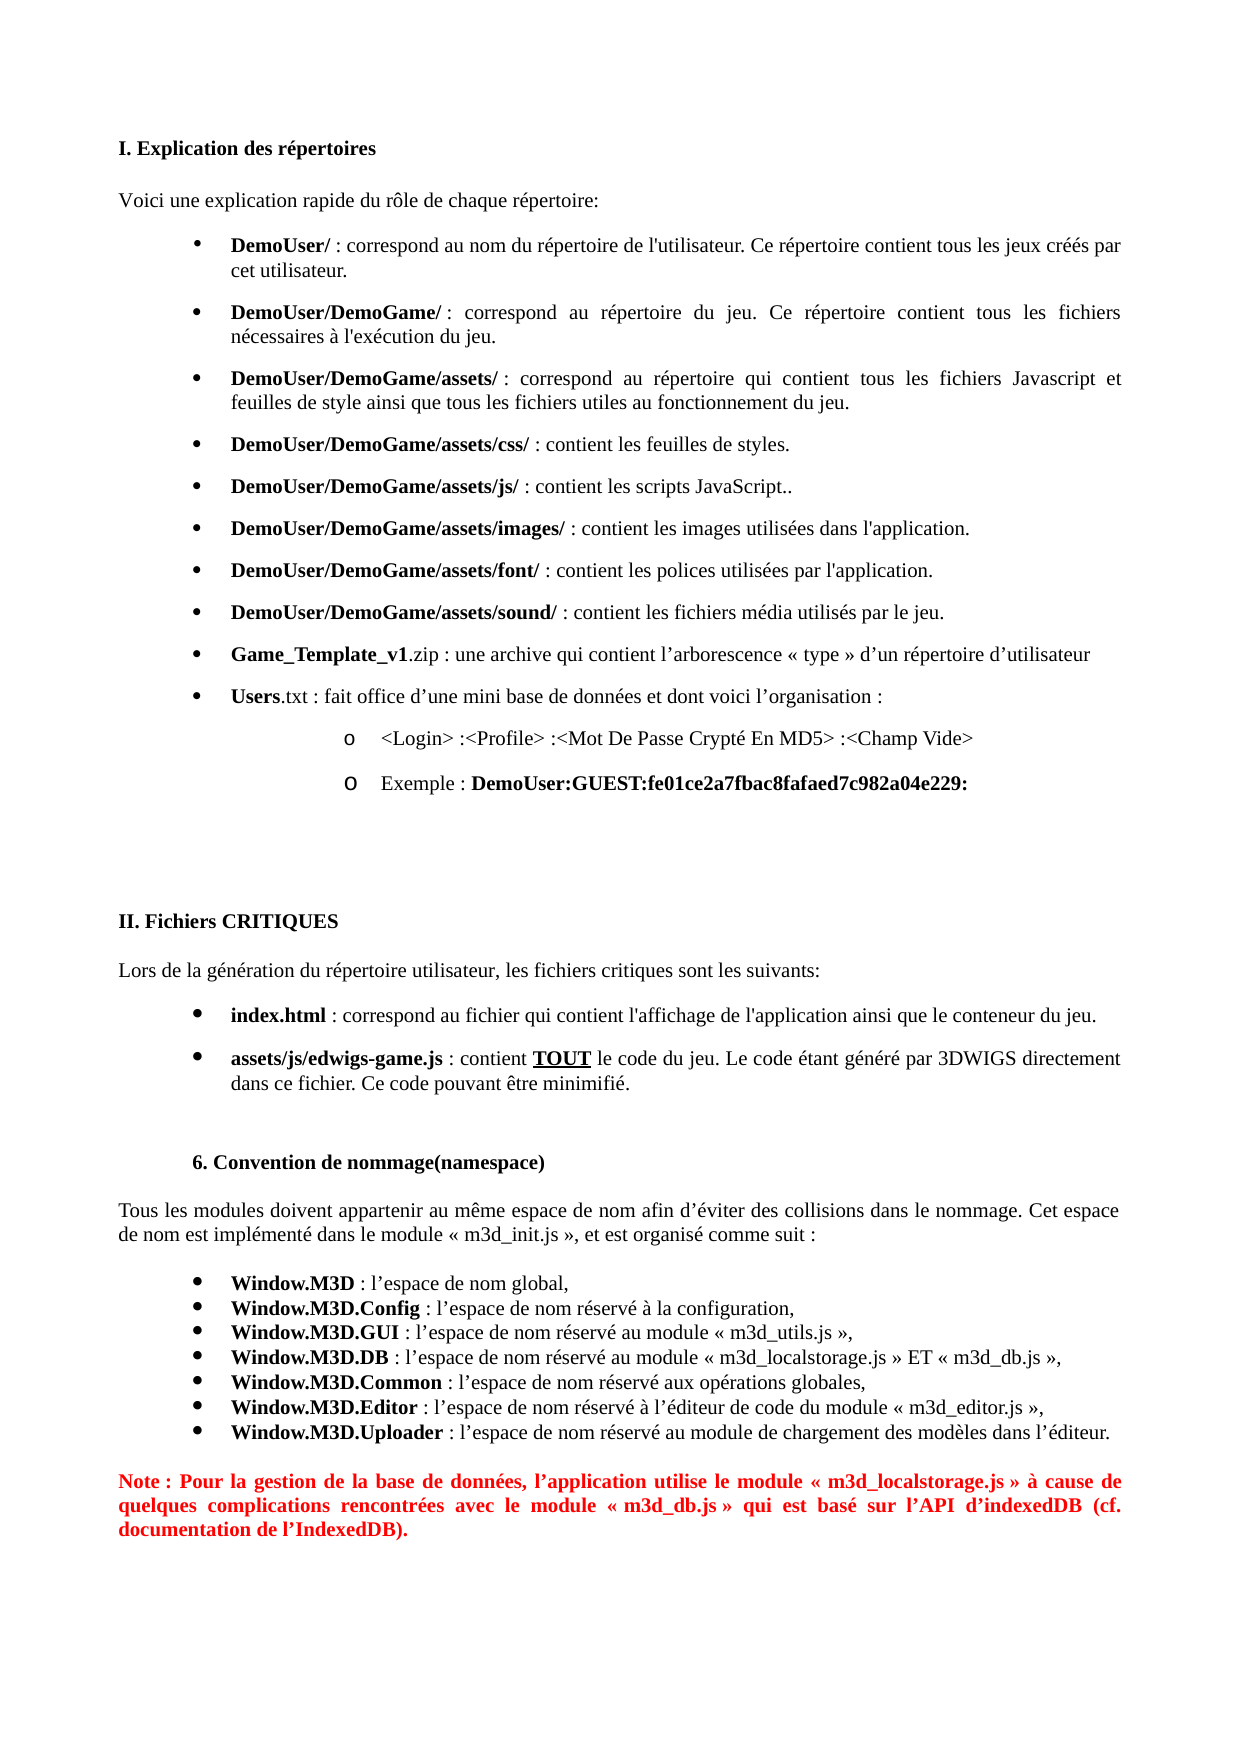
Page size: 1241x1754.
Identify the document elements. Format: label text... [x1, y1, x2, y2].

list DemoUser/ : correspond au nom du répertoire de l'utilisateur. Ce répertoire contient tous les jeux créés par cet utilisateur. [193, 233, 1122, 282]
list DemoUser/DemoGame/assets/js/ : contient les scripts JavaScript.. [193, 474, 1122, 498]
text 6. Convention de nommage(namespace) [118, 1150, 1122, 1174]
list Exemple : DemoUser:GUEST:fe01ce2a7fbac8fafaed7c982a04e229: [343, 769, 1122, 797]
list assets/js/edwigs-game.js : contient TOUT le code du jeu. Le code étant généré par 3DWIGS directement dans ce fichier. Ce code pouvant être minimifié. [193, 1046, 1122, 1094]
list Window.M3D.Config : l’espace de nom réservé à la configuration, [193, 1295, 1122, 1320]
list Window.M3D.GUI : l’espace de nom réservé au module « m3d_utils.js », [193, 1320, 1122, 1345]
list Window.M3D.Uploader : l’espace de nom réservé au module de chargement des modèles dans l’éditeur. [193, 1420, 1122, 1445]
text I. Explication des répertoires [118, 128, 1122, 160]
list DemoUser/DemoGame/assets/sound/ : contient les fichiers média utilisés par le jeu. [193, 599, 1122, 624]
text Note : Pour la gestion de la base de données, l’application utilise le module « m3d_localstorage.js » à cause de quelques complications rencontrées avec le module « m3d_db.js » qui est basé sur l’API d’indexedDB (cf. documentation de l’IndexedDB). [118, 1469, 1122, 1541]
text Voici une explication rapide du rôle de chaque répertoire: [118, 181, 1122, 212]
list index.html : correspond au fichier qui contient l'affichage de l'application ainsi que le conteneur du jeu. [193, 1003, 1122, 1028]
list DemoUser/DemoGame/assets/css/ : contient les feuilles de styles. [193, 432, 1122, 456]
list II. Fichiers CRITIQUES [118, 909, 1122, 933]
list Game_Template_v1.zip : une archive qui contient l’arborescence « type » d’un répertoire d’utilisateur [193, 642, 1122, 666]
list Window.M3D : l’espace de nom global, [193, 1271, 1122, 1295]
list DemoUser/DemoGame/assets/ : correspond au répertoire qui contient tous les fichiers Javascript et feuilles de style ainsi que tous les fichiers utiles au fonctionnement du jeu. [193, 366, 1122, 414]
list DemoUser/DemoGame/ : correspond au répertoire du jeu. Ce répertoire contient tous les fichiers nécessaires à l'exécution du jeu. [193, 299, 1122, 348]
list Window.M3D.DB : l’espace de nom réservé au module « m3d_localstorage.js » ET « m3d_db.js », [193, 1345, 1122, 1370]
text Tous les modules doivent appartenir au même espace de nom afin d’éviter des collisions dans le nommage. Cet espace de nom est implémenté dans le module « m3d_init.js », et est organisé comme suit : [118, 1198, 1122, 1246]
text Lors de la génération du répertoire utilisateur, les fichiers critiques sont les suivants: [118, 951, 1122, 982]
list DemoUser/DemoGame/assets/images/ : contient les images utilisées dans l'application. [193, 516, 1122, 540]
list Window.M3D.Common : l’espace de nom réservé aux opérations globales, [193, 1370, 1122, 1395]
list DemoUser/DemoGame/assets/font/ : contient les polices utilisées par l'application. [193, 558, 1122, 582]
list Window.M3D.Editor : l’espace de nom réservé à l’éditeur de code du module « m3d_editor.js », [193, 1395, 1122, 1420]
list <Login> :<Profile> :<Mot De Passe Crypté En MD5> :<Champ Vide> [343, 726, 1122, 751]
list Users.txt : fait office d’une mini base de données et dont voici l’organisation : [193, 683, 1122, 708]
